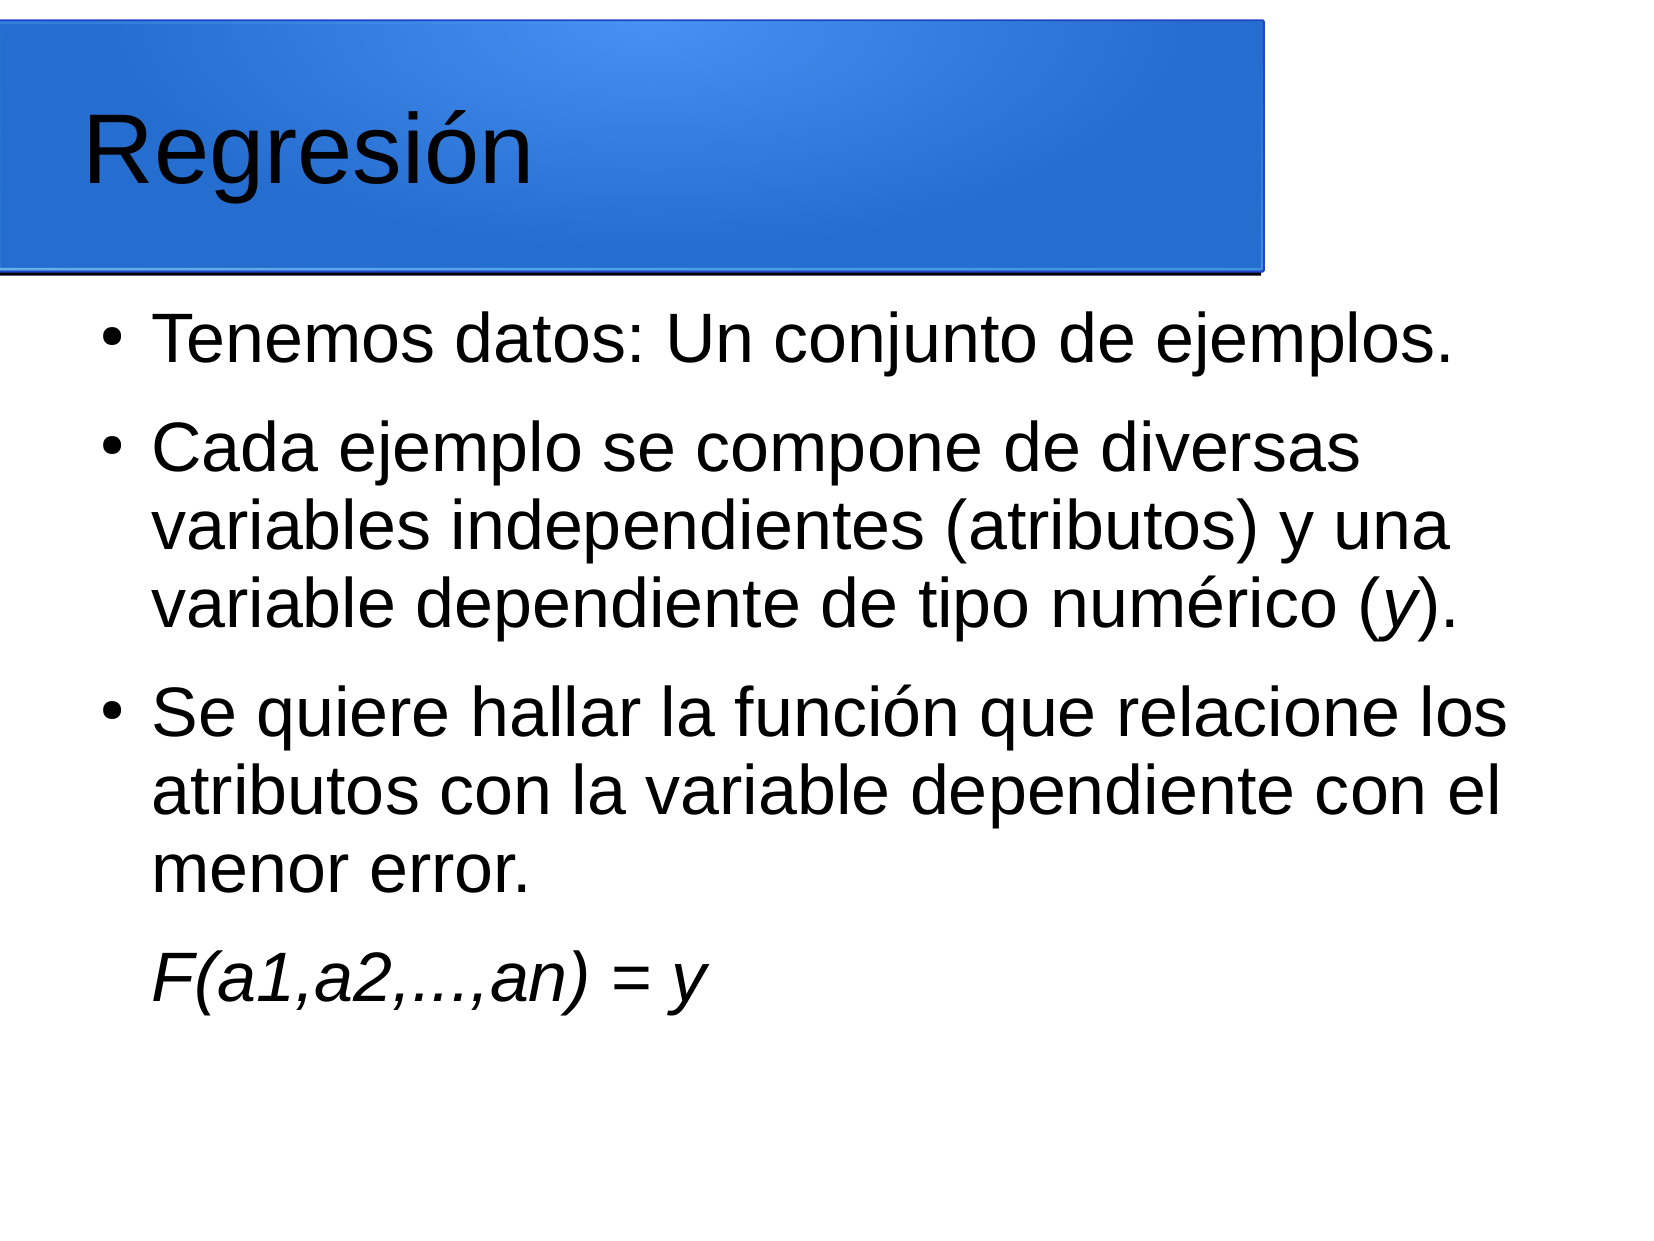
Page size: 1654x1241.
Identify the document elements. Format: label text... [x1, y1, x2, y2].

title Regresión [82, 47, 1235, 252]
list Tenemos datos: Un conjunto de ejemplos. Cada ejemplo se compone de diversas variables independientes (atributos) y una variable dependiente de tipo numérico (y). Se quiere hallar la función que relacione los atributos con la variable dependiente con el menor error. F(a1,a2,...,an) = y [82, 299, 1571, 1019]
